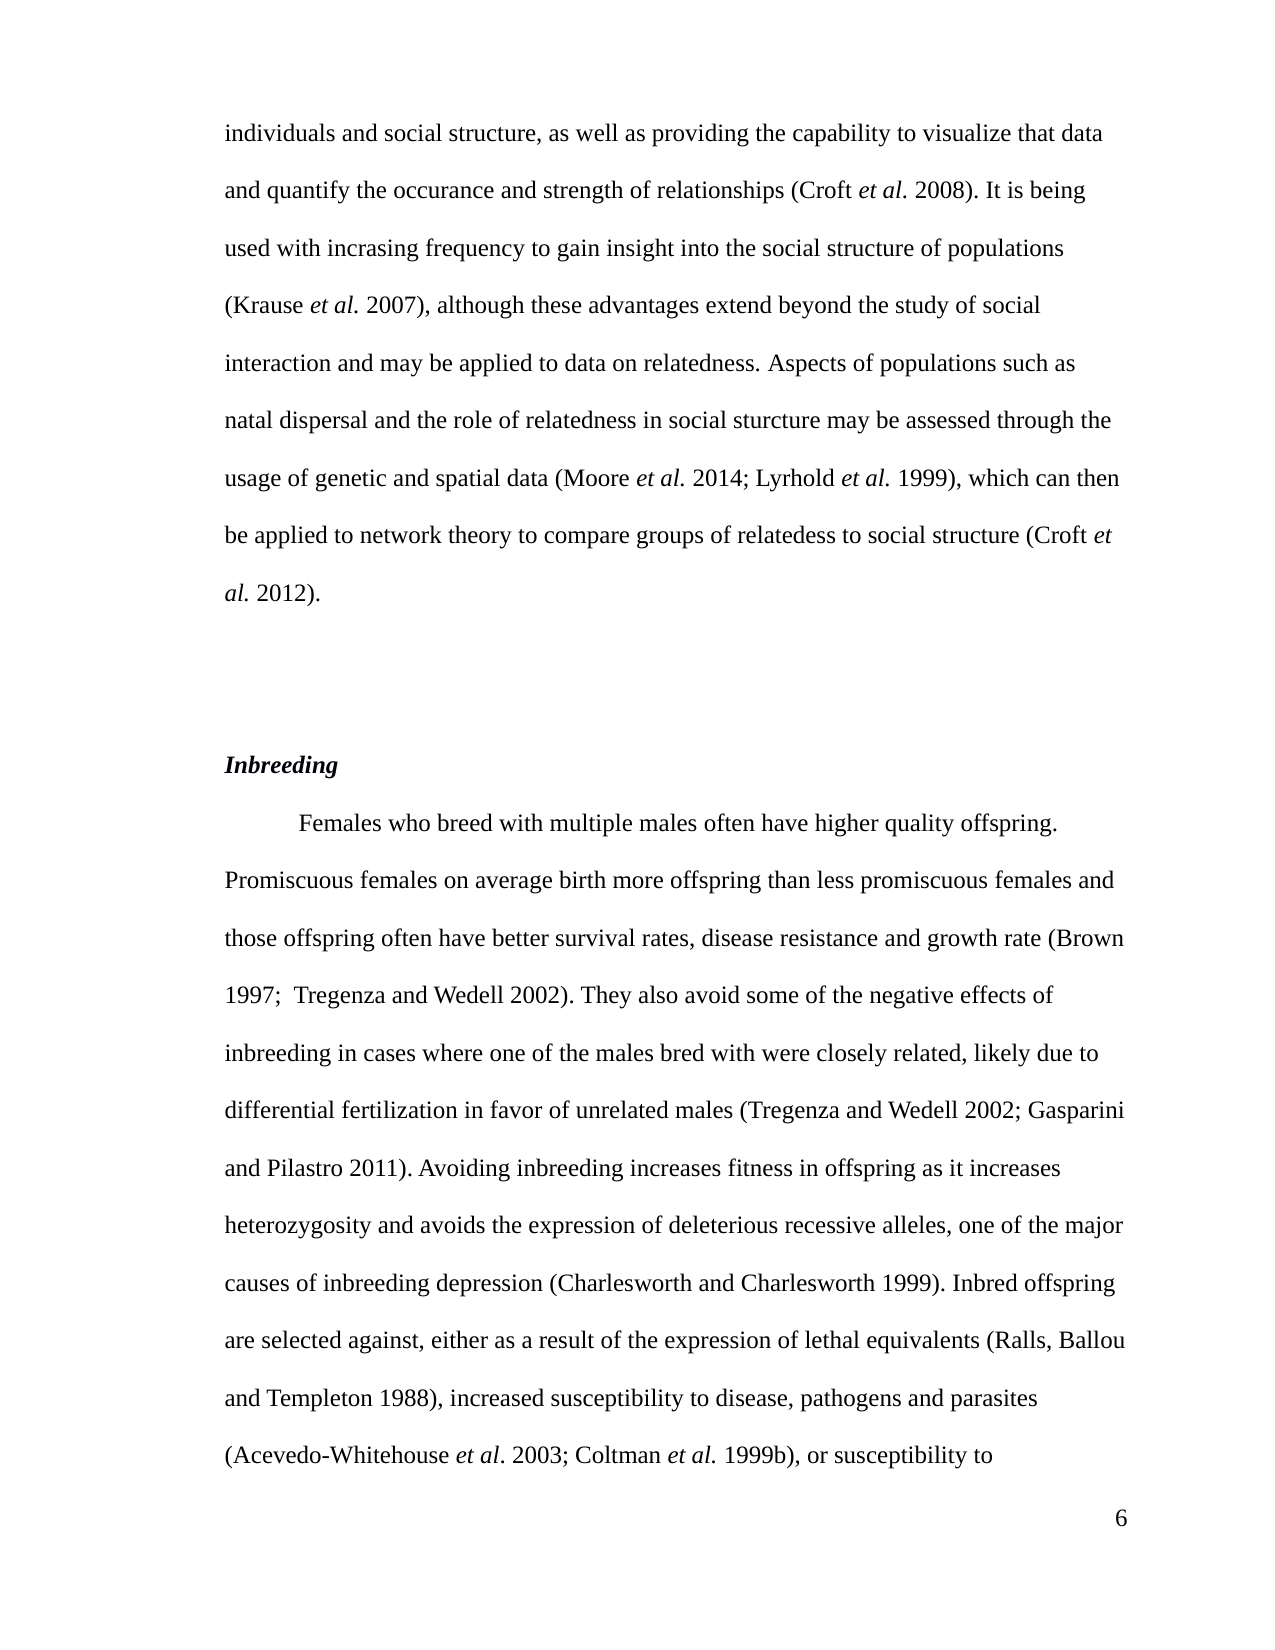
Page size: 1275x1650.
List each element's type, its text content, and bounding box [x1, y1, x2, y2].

text Females who breed with multiple males often have higher quality offspring. Promiscuous females on average birth more offspring than less promiscuous females and those offspring often have better survival rates, disease resistance and growth rate (Brown 1997; Tregenza and Wedell 2002). They also avoid some of the negative effects of inbreeding in cases where one of the males bred with were closely related, likely due to differential fertilization in favor of unrelated males (Tregenza and Wedell 2002; Gasparini and Pilastro 2011). Avoiding inbreeding increases fitness in offspring as it increases heterozygosity and avoids the expression of deleterious recessive alleles, one of the major causes of inbreeding depression (Charlesworth and Charlesworth 1999). Inbred offspring are selected against, either as a result of the expression of lethal equivalents (Ralls, Ballou and Templeton 1988), increased susceptibility to disease, pathogens and parasites (Acevedo-Whitehouse et al. 2003; Coltman et al. 1999b), or susceptibility to [224, 808, 1127, 1469]
text individuals and social structure, as well as providing the capability to visualize that data and quantify the occurance and strength of relationships (Croft et al. 2008). It is being used with incrasing frequency to gain insight into the social structure of populations (Krause et al. 2007), although these advantages extend beyond the study of social interaction and may be applied to data on relatedness. Aspects of populations such as natal dispersal and the role of relatedness in social sturcture may be assessed through the usage of genetic and spatial data (Moore et al. 2014; Lyrhold et al. 1999), which can then be applied to network theory to compare groups of relatedess to social structure (Croft et al. 2012). [224, 118, 1127, 607]
text Inbreeding [224, 751, 1127, 779]
